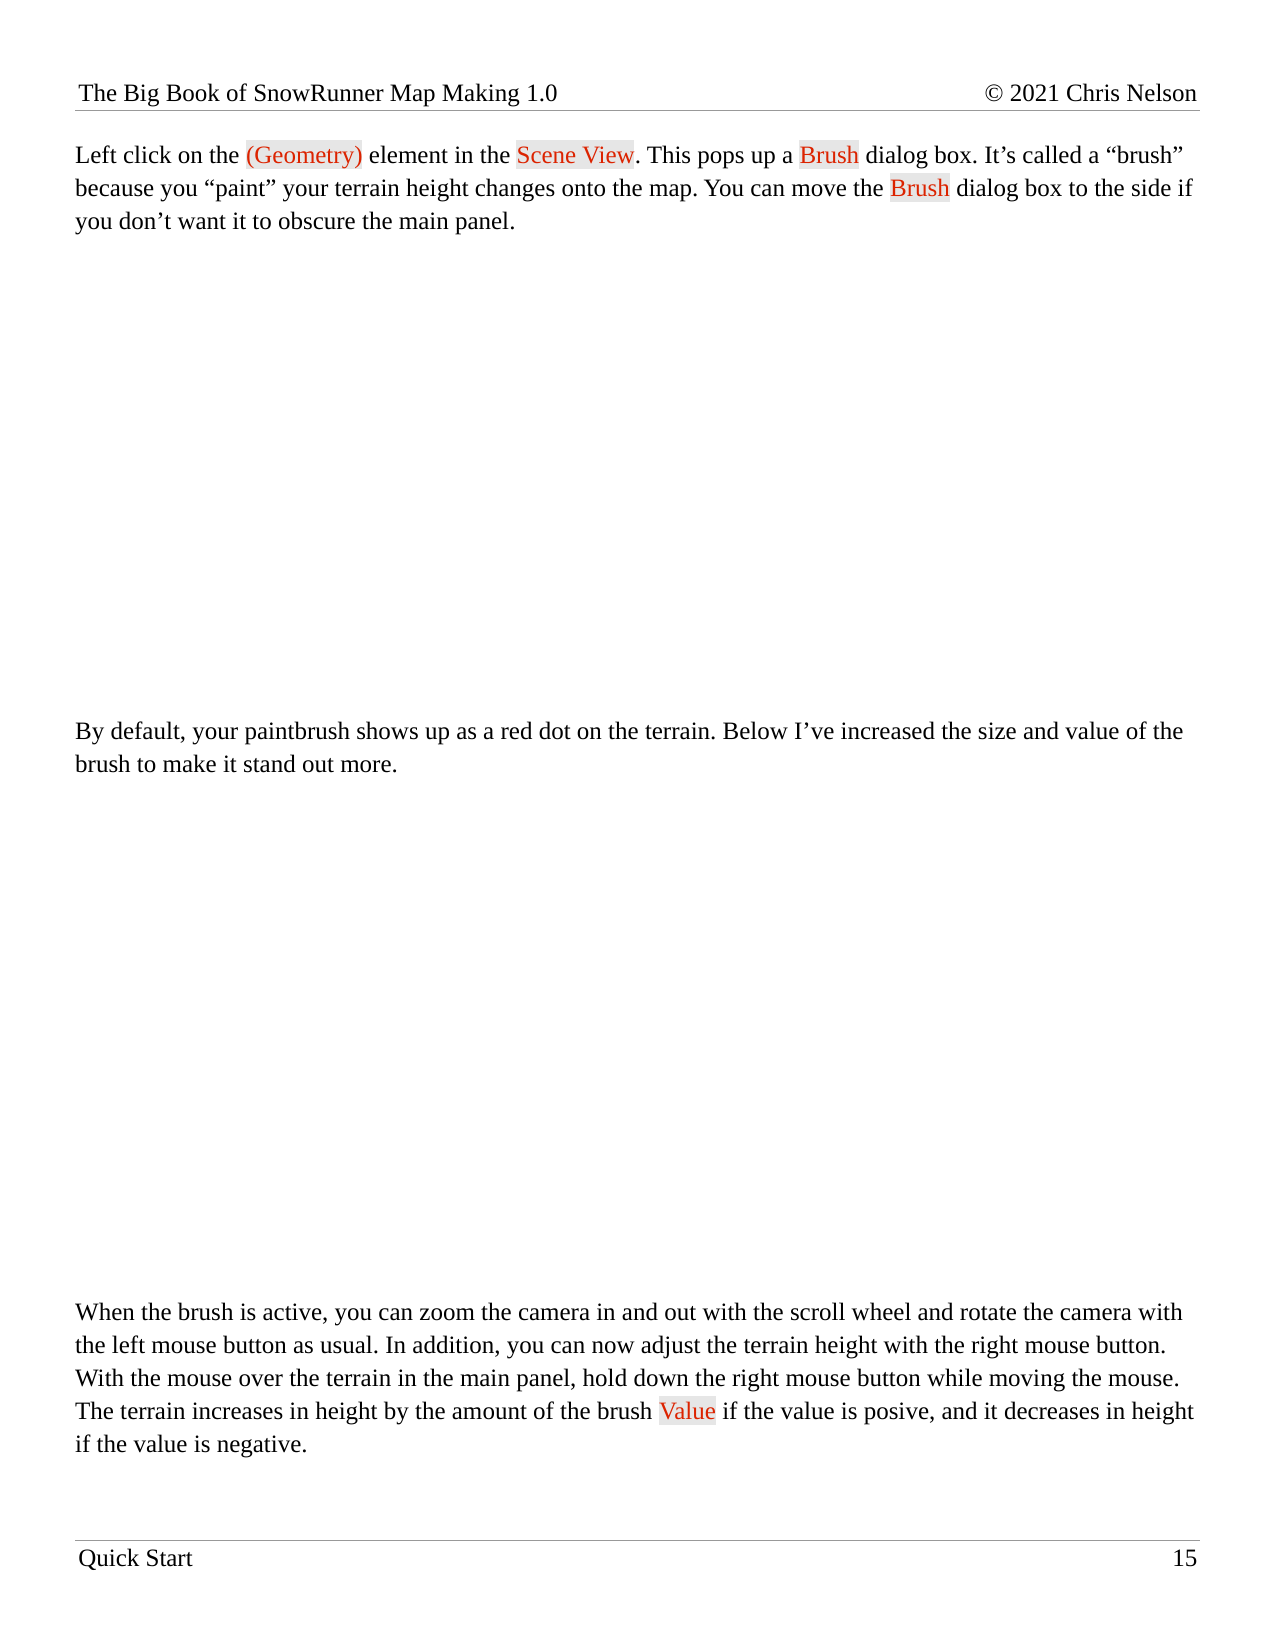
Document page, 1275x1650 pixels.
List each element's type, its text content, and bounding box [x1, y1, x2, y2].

text By default, your paintbrush shows up as a red dot on the terrain. Below I’ve increased the size and value of the brush to make it stand out more. [75, 716, 1200, 778]
text When the brush is active, you can zoom the camera in and out with the scroll wheel and rotate the camera with the left mouse button as usual. In addition, you can now adjust the terrain height with the right mouse button. With the mouse over the terrain in the main panel, hold down the right mouse button while moving the mouse. The terrain increases in height by the amount of the brush Value if the value is posive, and it decreases in height if the value is negative. [75, 1297, 1200, 1458]
text Left click on the (Geometry) element in the Scene View. This pops up a Brush dialog box. It’s called a “brush” because you “paint” your terrain height changes onto the map. You can move the Brush dialog box to the side if you don’t want it to obscure the main panel. [75, 140, 1200, 235]
